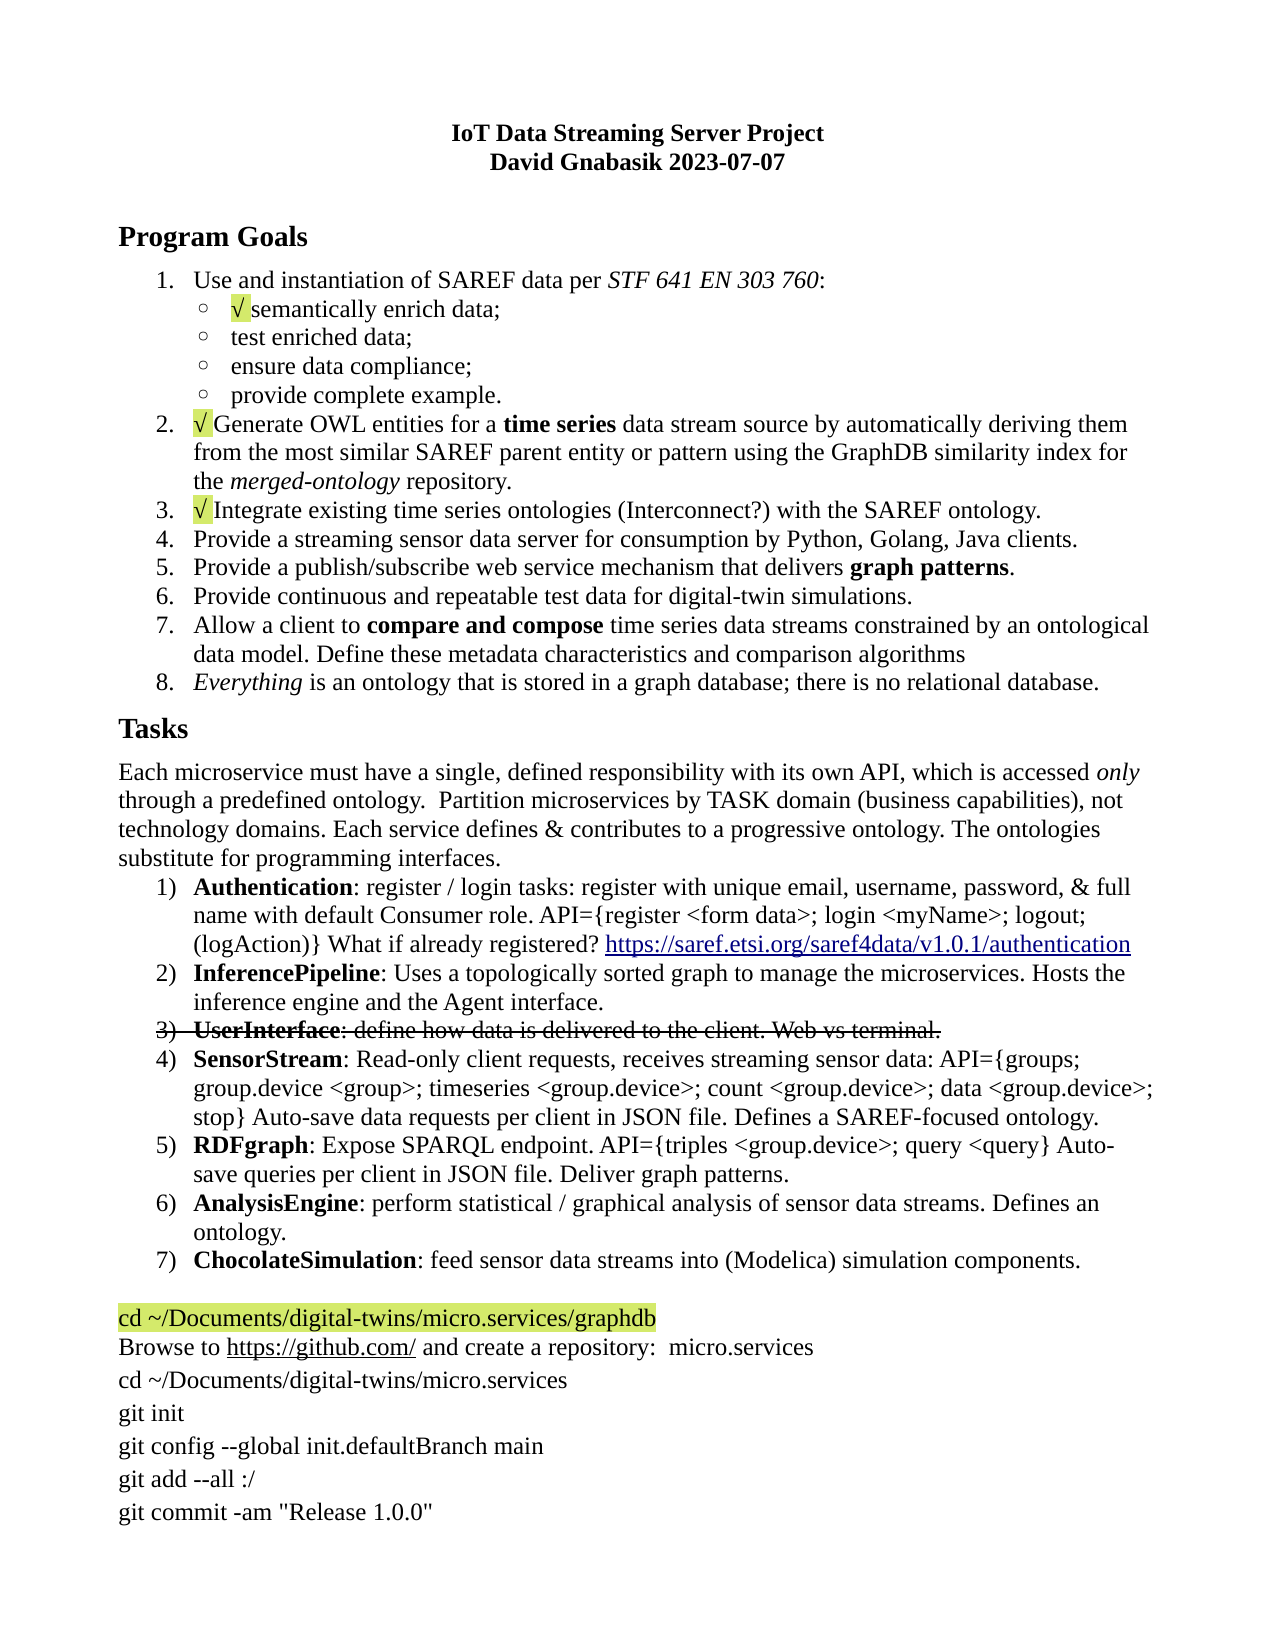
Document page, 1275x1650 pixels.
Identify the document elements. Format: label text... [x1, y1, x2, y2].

text IoT Data Streaming Server Project [118, 118, 1157, 147]
list Authentication: register / login tasks: register with unique email, username, password, & full name with default Consumer role. API={register <form data>; login <myName>; logout; (logAction)} What if already registered? https://saref.etsi.org/saref4data/v1.0.1/authentication [156, 872, 1157, 958]
list test enriched data; [193, 322, 1157, 351]
list provide complete example. [193, 380, 1157, 409]
list √ Generate OWL entities for a time series data stream source by automatically deriving them from the most similar SAREF parent entity or pattern using the GraphDB similarity index for the merged-ontology repository. [156, 409, 1157, 495]
text Browse to https://github.com/ and create a repository: micro.services [118, 1332, 1157, 1361]
text git commit -am "Release 1.0.0" [118, 1497, 1157, 1526]
list ensure data compliance; [193, 351, 1157, 380]
list Use and instantiation of SAREF data per STF 641 EN 303 760: [156, 265, 1157, 294]
list Provide continuous and repeatable test data for digital-twin simulations. [156, 581, 1157, 610]
list √ semantically enrich data; [193, 294, 1157, 322]
text cd ~/Documents/digital-twins/micro.services/graphdb [118, 1303, 1157, 1332]
list RDFgraph: Expose SPARQL endpoint. API={triples <group.device>; query <query} Auto-save queries per client in JSON file. Deliver graph patterns. [156, 1131, 1157, 1188]
text git init [118, 1398, 1157, 1427]
text git add --all :/ [118, 1464, 1157, 1493]
list UserInterface: define how data is delivered to the client. Web vs terminal. [156, 1016, 1157, 1044]
list Provide a streaming sensor data server for consumption by Python, Golang, Java clients. [156, 524, 1157, 552]
text git config --global init.defaultBranch main [118, 1431, 1157, 1460]
list √ Integrate existing time series ontologies (Interconnect?) with the SAREF ontology. [156, 495, 1157, 524]
list AnalysisEngine: perform statistical / graphical analysis of sensor data streams. Defines an ontology. [156, 1188, 1157, 1246]
text David Gnabasik 2023-07-07 [118, 147, 1157, 176]
list SensorStream: Read-only client requests, receives streaming sensor data: API={groups; group.device <group>; timeseries <group.device>; count <group.device>; data <group.device>; stop} Auto-save data requests per client in JSON file. Defines a SAREF-focused ontology. [156, 1044, 1157, 1131]
subtitle Program Goals [118, 219, 1157, 252]
list InferencePipeline: Uses a topologically sorted graph to manage the microservices. Hosts the inference engine and the Agent interface. [156, 958, 1157, 1016]
list Allow a client to compare and compose time series data streams constrained by an ontological data model. Define these metadata characteristics and comparison algorithms [156, 610, 1157, 667]
list Provide a publish/subscribe web service mechanism that delivers graph patterns. [156, 552, 1157, 581]
list ChocolateSimulation: feed sensor data streams into (Modelica) simulation components. [156, 1246, 1157, 1274]
text Each microservice must have a single, defined responsibility with its own API, which is accessed only through a predefined ontology. Partition microservices by TASK domain (business capabilities), not technology domains. Each service defines & contributes to a progressive ontology. The ontologies substitute for programming interfaces. [118, 757, 1157, 872]
list Everything is an ontology that is stored in a graph database; there is no relational database. [156, 667, 1157, 696]
subtitle Tasks [118, 711, 1157, 744]
text cd ~/Documents/digital-twins/micro.services [118, 1365, 1157, 1394]
